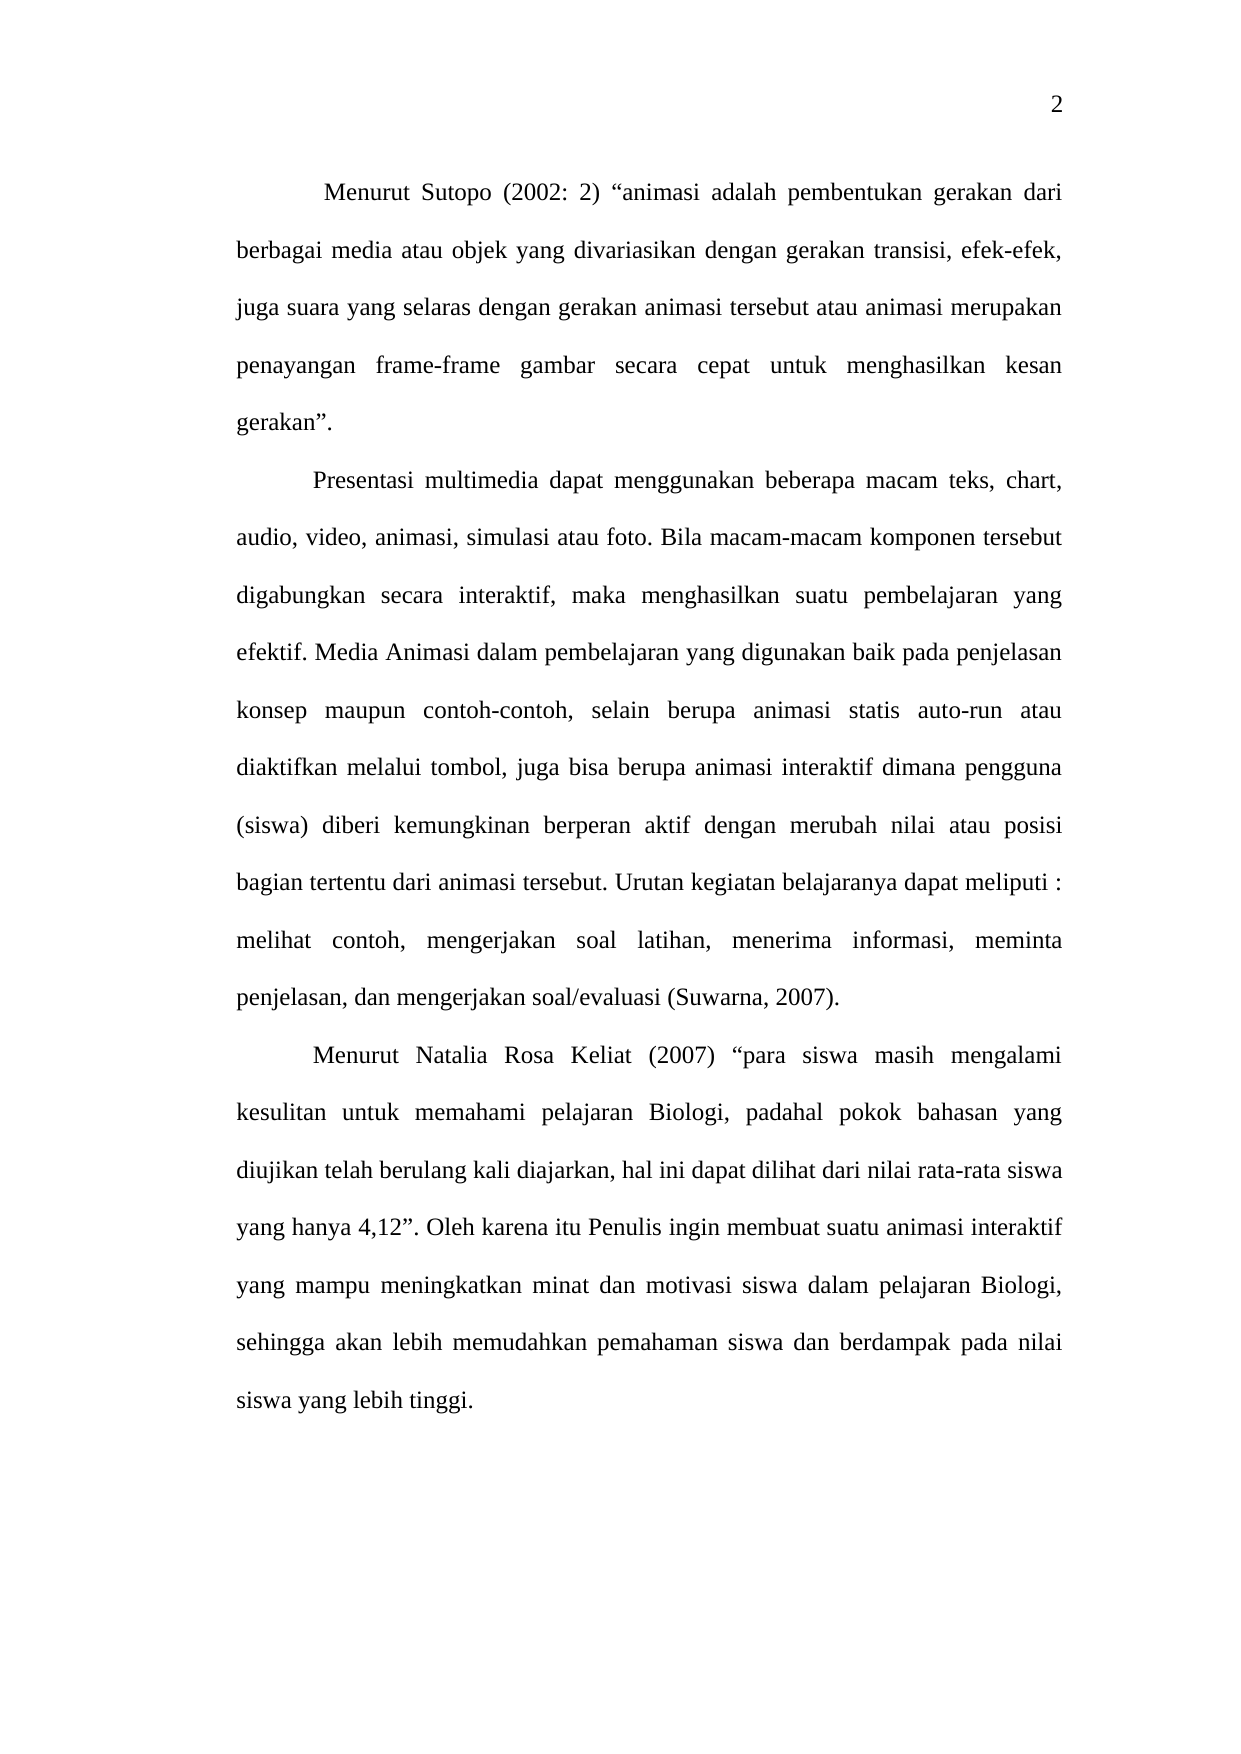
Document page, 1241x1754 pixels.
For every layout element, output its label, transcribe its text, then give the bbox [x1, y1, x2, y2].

text Menurut Sutopo (2002: 2) “animasi adalah pembentukan gerakan dari berbagai media atau objek yang divariasikan dengan gerakan transisi, efek-efek, juga suara yang selaras dengan gerakan animasi tersebut atau animasi merupakan penayangan frame-frame gambar secara cepat untuk menghasilkan kesan gerakan”. [236, 177, 1063, 436]
text Presentasi multimedia dapat menggunakan beberapa macam teks, chart, audio, video, animasi, simulasi atau foto. Bila macam-macam komponen tersebut digabungkan secara interaktif, maka menghasilkan suatu pembelajaran yang efektif. Media Animasi dalam pembelajaran yang digunakan baik pada penjelasan konsep maupun contoh-contoh, selain berupa animasi statis auto-run atau diaktifkan melalui tombol, juga bisa berupa animasi interaktif dimana pengguna (siswa) diberi kemungkinan berperan aktif dengan merubah nilai atau posisi bagian tertentu dari animasi tersebut. Urutan kegiatan belajaranya dapat meliputi : melihat contoh, mengerjakan soal latihan, menerima informasi, meminta penjelasan, dan mengerjakan soal/evaluasi (Suwarna, 2007). [236, 465, 1063, 1011]
text Menurut Natalia Rosa Keliat (2007) “para siswa masih mengalami kesulitan untuk memahami pelajaran Biologi, padahal pokok bahasan yang diujikan telah berulang kali diajarkan, hal ini dapat dilihat dari nilai rata-rata siswa yang hanya 4,12”. Oleh karena itu Penulis ingin membuat suatu animasi interaktif yang mampu meningkatkan minat dan motivasi siswa dalam pelajaran Biologi, sehingga akan lebih memudahkan pemahaman siswa dan berdampak pada nilai siswa yang lebih tinggi. [236, 1040, 1063, 1413]
